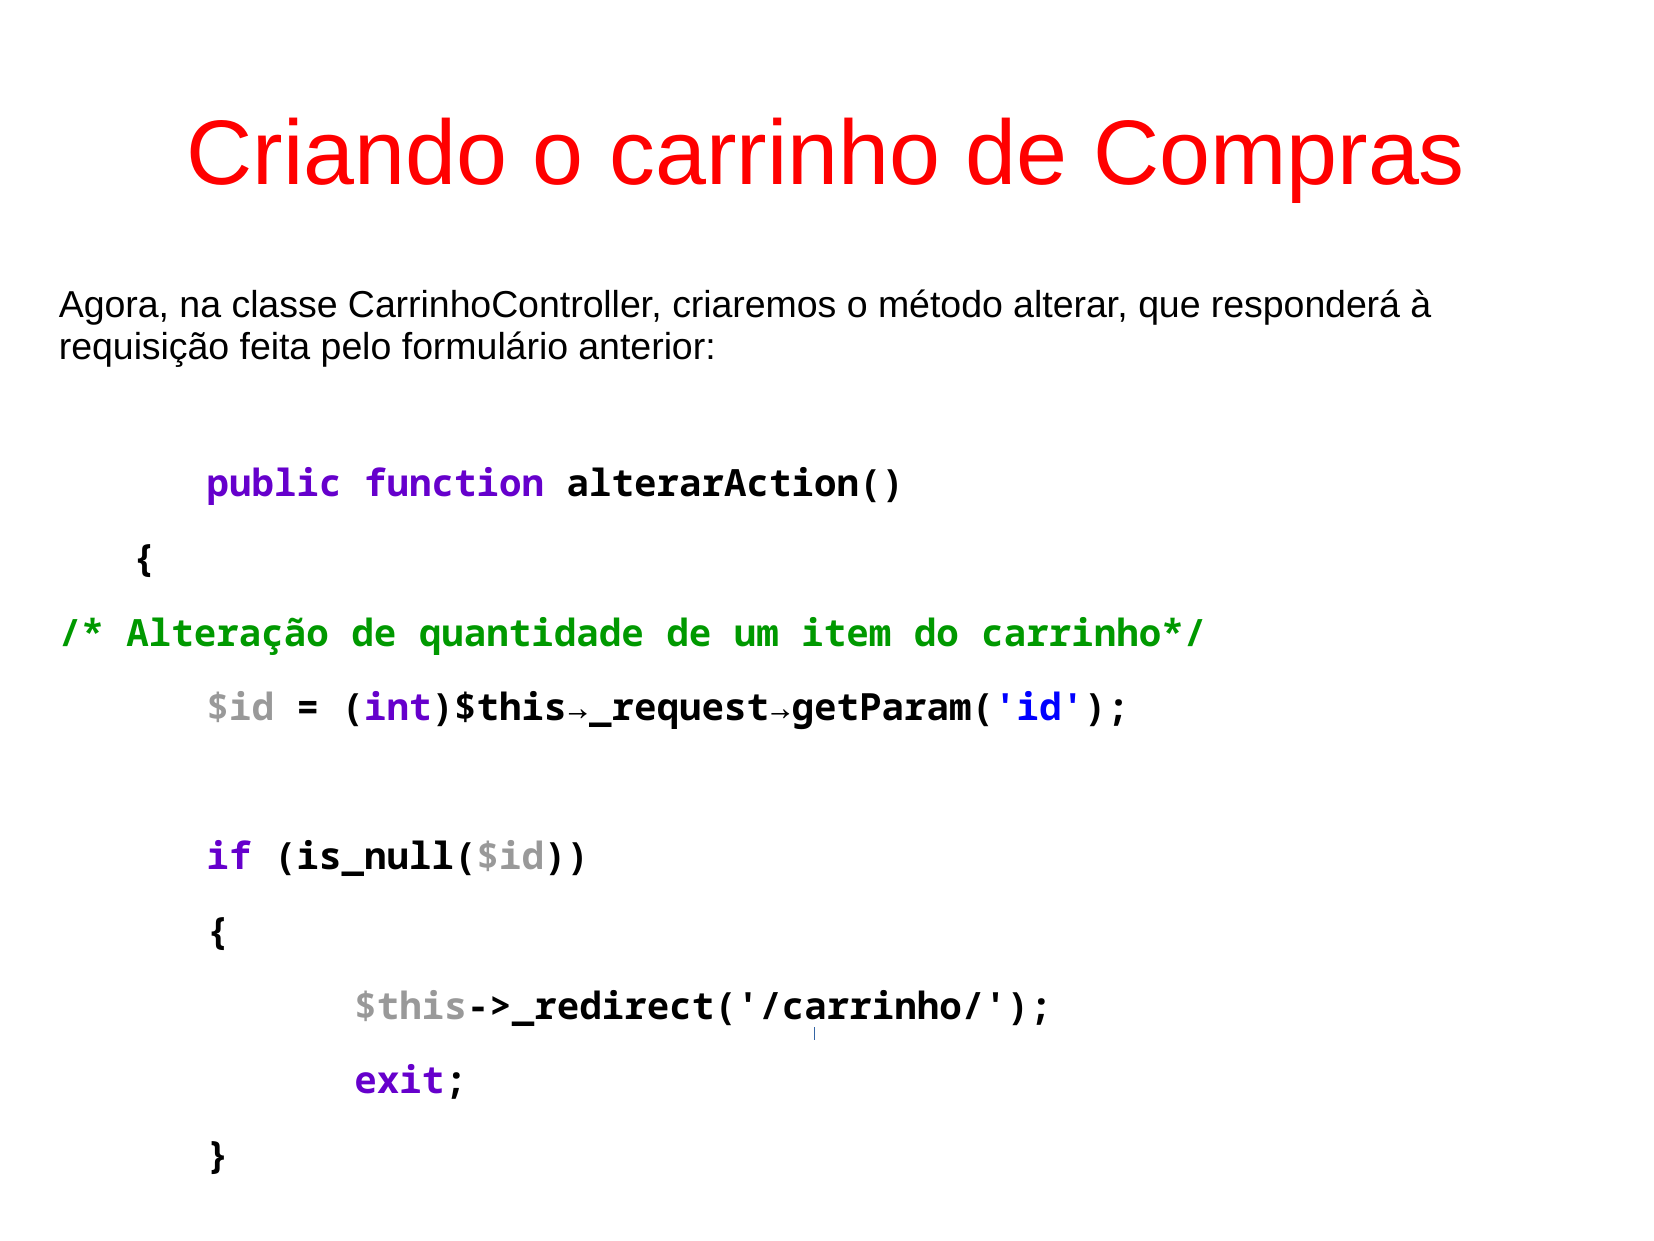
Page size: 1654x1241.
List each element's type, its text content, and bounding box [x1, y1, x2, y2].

title Criando o carrinho de Compras [82, 49, 1571, 257]
list Agora, na classe CarrinhoController, criaremos o método alterar, que responderá à requisição feita pelo formulário anterior: public function alterarAction() { /* Alteração de quantidade de um item do carrinho*/ $id = (int)$this→_request→getParam('id'); if (is_null($id)) { $this->_redirect('/carrinho/'); exit; } [59, 283, 1607, 1182]
